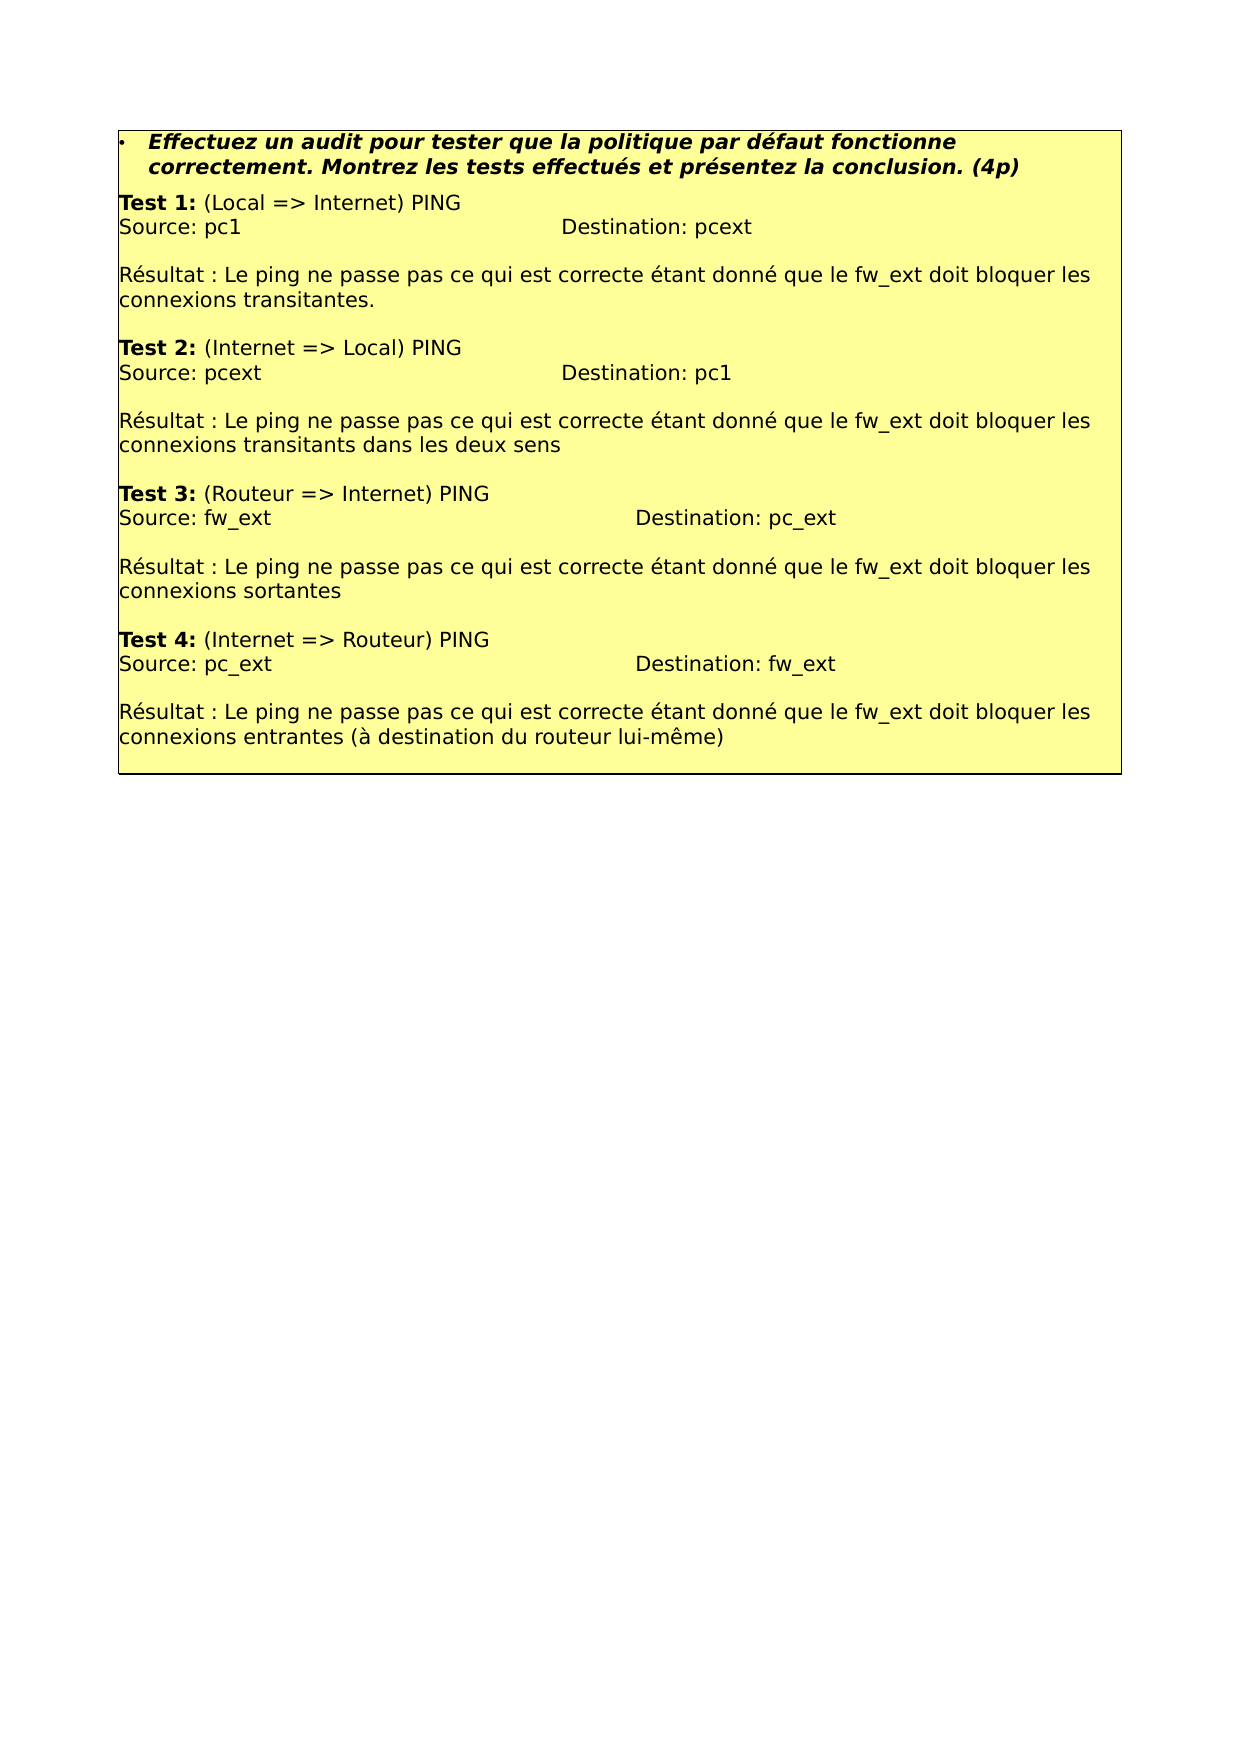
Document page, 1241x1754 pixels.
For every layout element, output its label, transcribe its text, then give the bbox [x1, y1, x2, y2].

text Source: pcext Destination: pc1 [119, 360, 1121, 384]
text Résultat : Le ping ne passe pas ce qui est correcte étant donné que le fw_ext doit bloquer les connexions sortantes [119, 554, 1121, 603]
text Test 4: (Internet => Routeur) PING [119, 627, 1121, 651]
text Source: pc_ext Destination: fw_ext [119, 651, 1121, 676]
text Résultat : Le ping ne passe pas ce qui est correcte étant donné que le fw_ext doit bloquer les connexions transitants dans les deux sens [119, 409, 1121, 457]
text Source: fw_ext Destination: pc_ext [119, 506, 1121, 530]
text Source: pc1 Destination: pcext [119, 214, 1121, 239]
list Effectuez un audit pour tester que la politique par défaut fonctionne correctement. Montrez les tests effectués et présentez la conclusion. (4p) [119, 131, 1121, 179]
text Résultat : Le ping ne passe pas ce qui est correcte étant donné que le fw_ext doit bloquer les connexions entrantes (à destination du routeur lui-même) [119, 700, 1121, 748]
text Test 3: (Routeur => Internet) PING [119, 481, 1121, 506]
text Test 1: (Local => Internet) PING [119, 190, 1121, 214]
text Test 2: (Internet => Local) PING [119, 336, 1121, 360]
text Résultat : Le ping ne passe pas ce qui est correcte étant donné que le fw_ext doit bloquer les connexions transitantes. [119, 263, 1121, 312]
